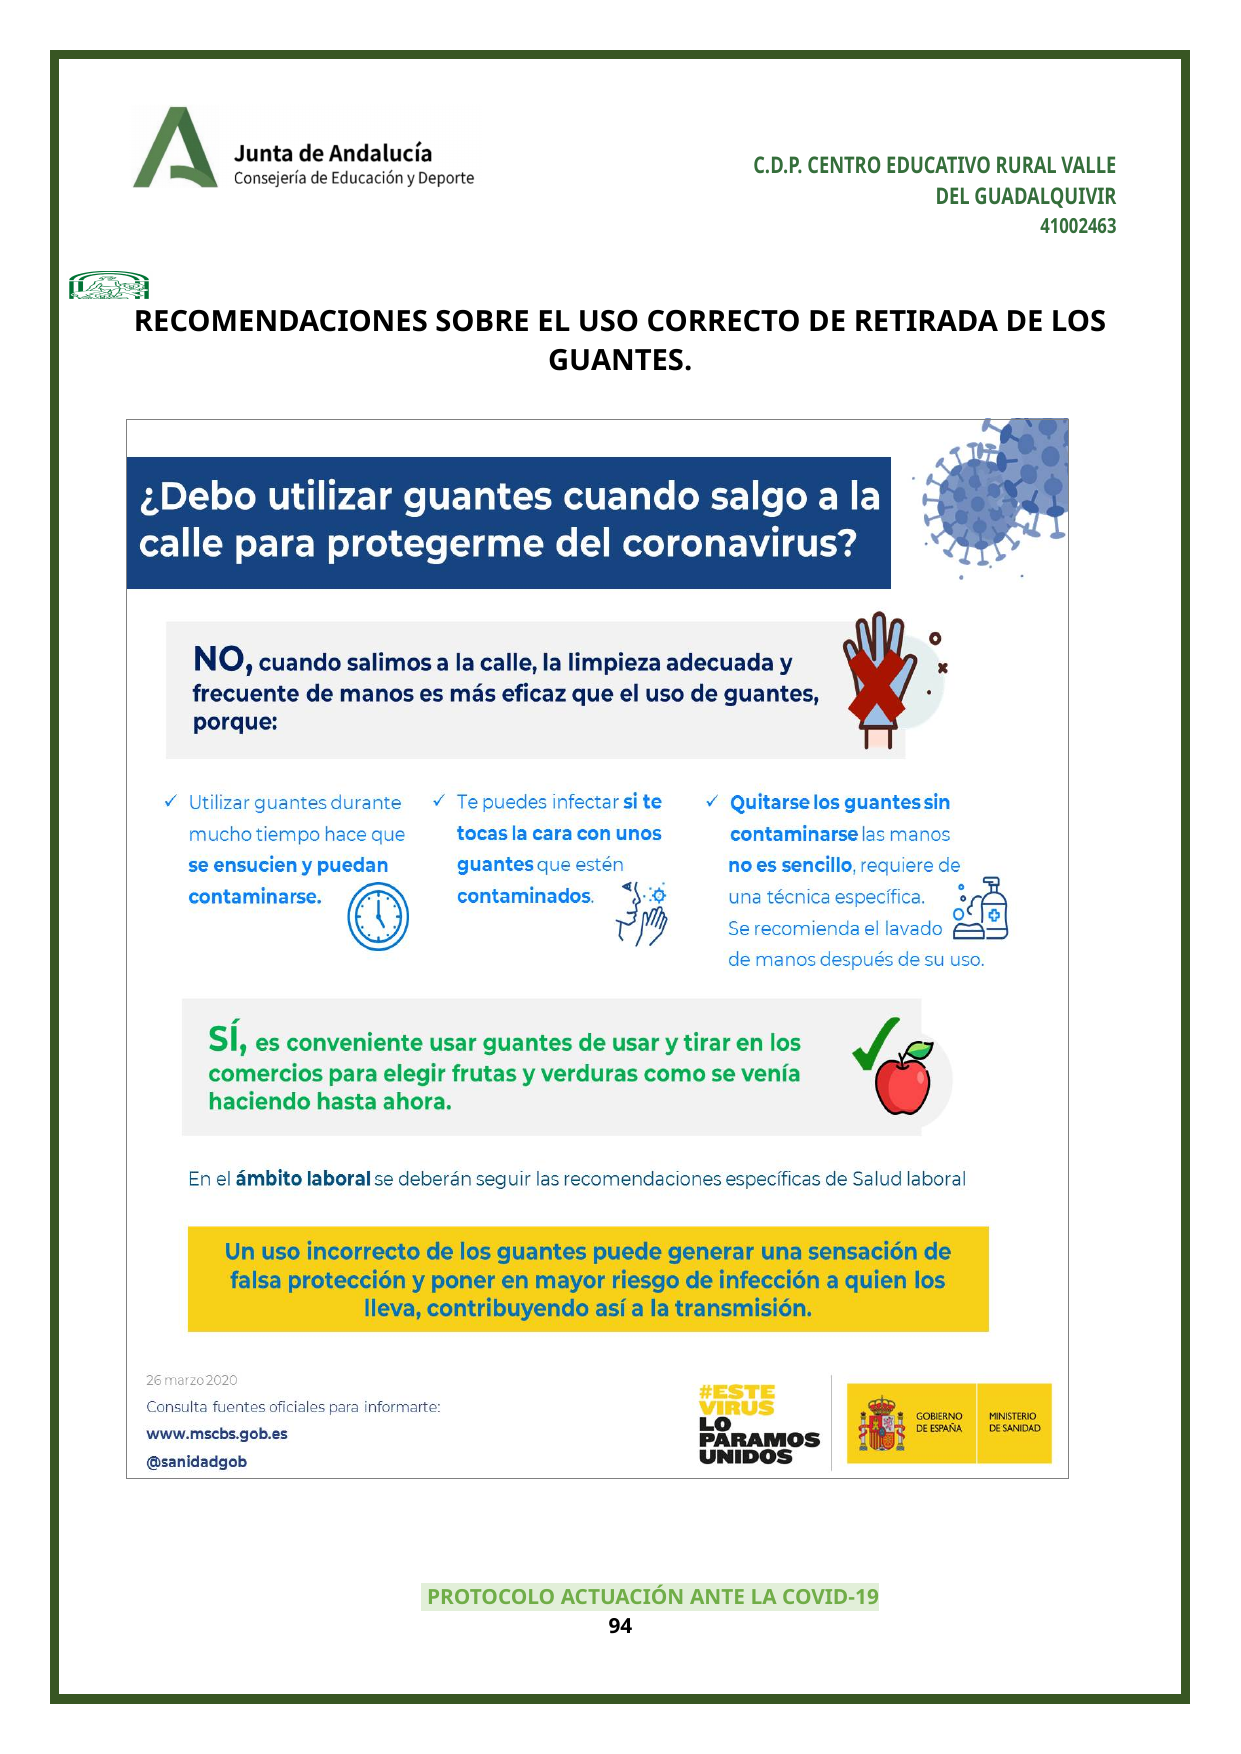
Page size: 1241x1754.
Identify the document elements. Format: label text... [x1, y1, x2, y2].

picture [65, 271, 153, 300]
text RECOMENDACIONES SOBRE EL USO CORRECTO DE RETIRADA DE LOS GUANTES. [118, 300, 1122, 379]
picture [127, 420, 1068, 1478]
